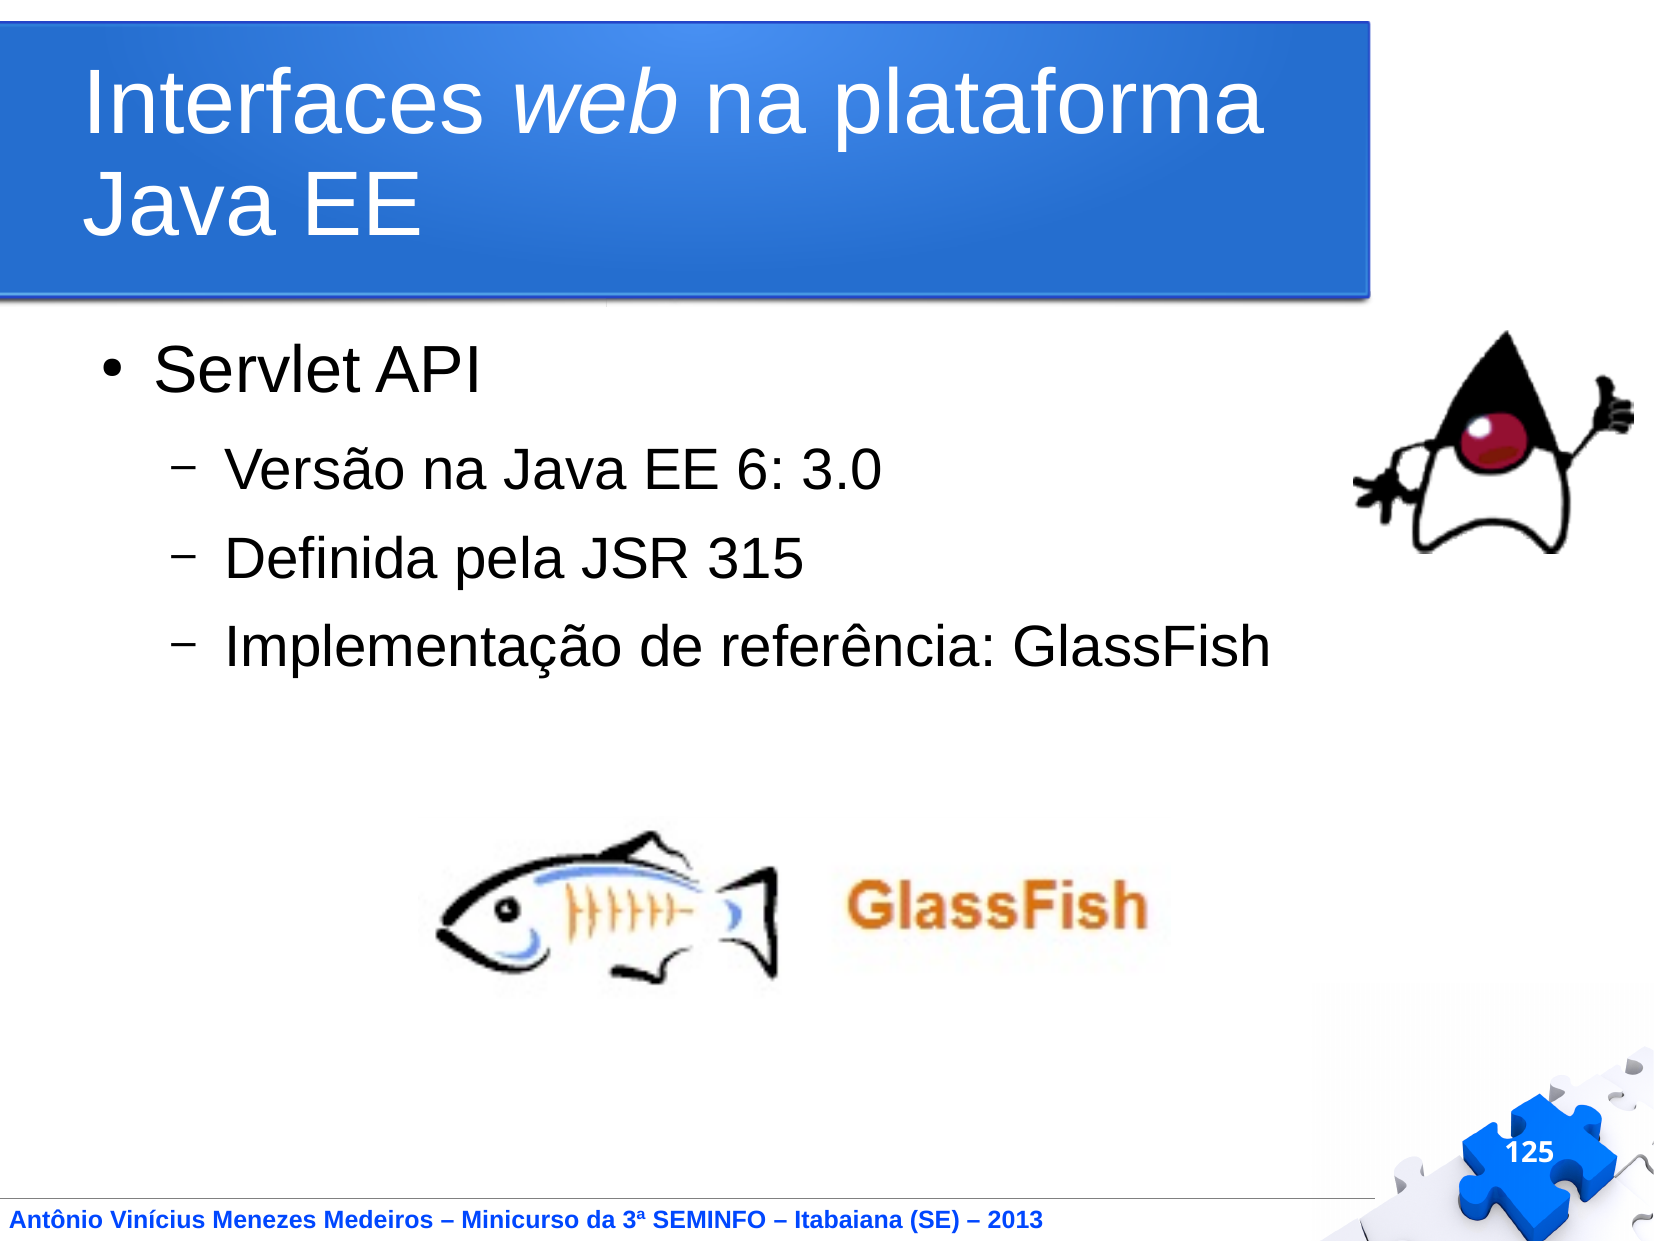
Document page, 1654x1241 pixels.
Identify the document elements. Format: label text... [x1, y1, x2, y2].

picture [1353, 330, 1634, 554]
picture [0, 21, 1375, 307]
picture [1311, 983, 1654, 1241]
title Interfaces web na plataforma Java EE [82, 49, 1323, 257]
list Servlet API Versão na Java EE 6: 3.0 Definida pela JSR 315 Implementação de referência: GlassFish [82, 332, 1356, 1182]
picture [418, 816, 1171, 1008]
